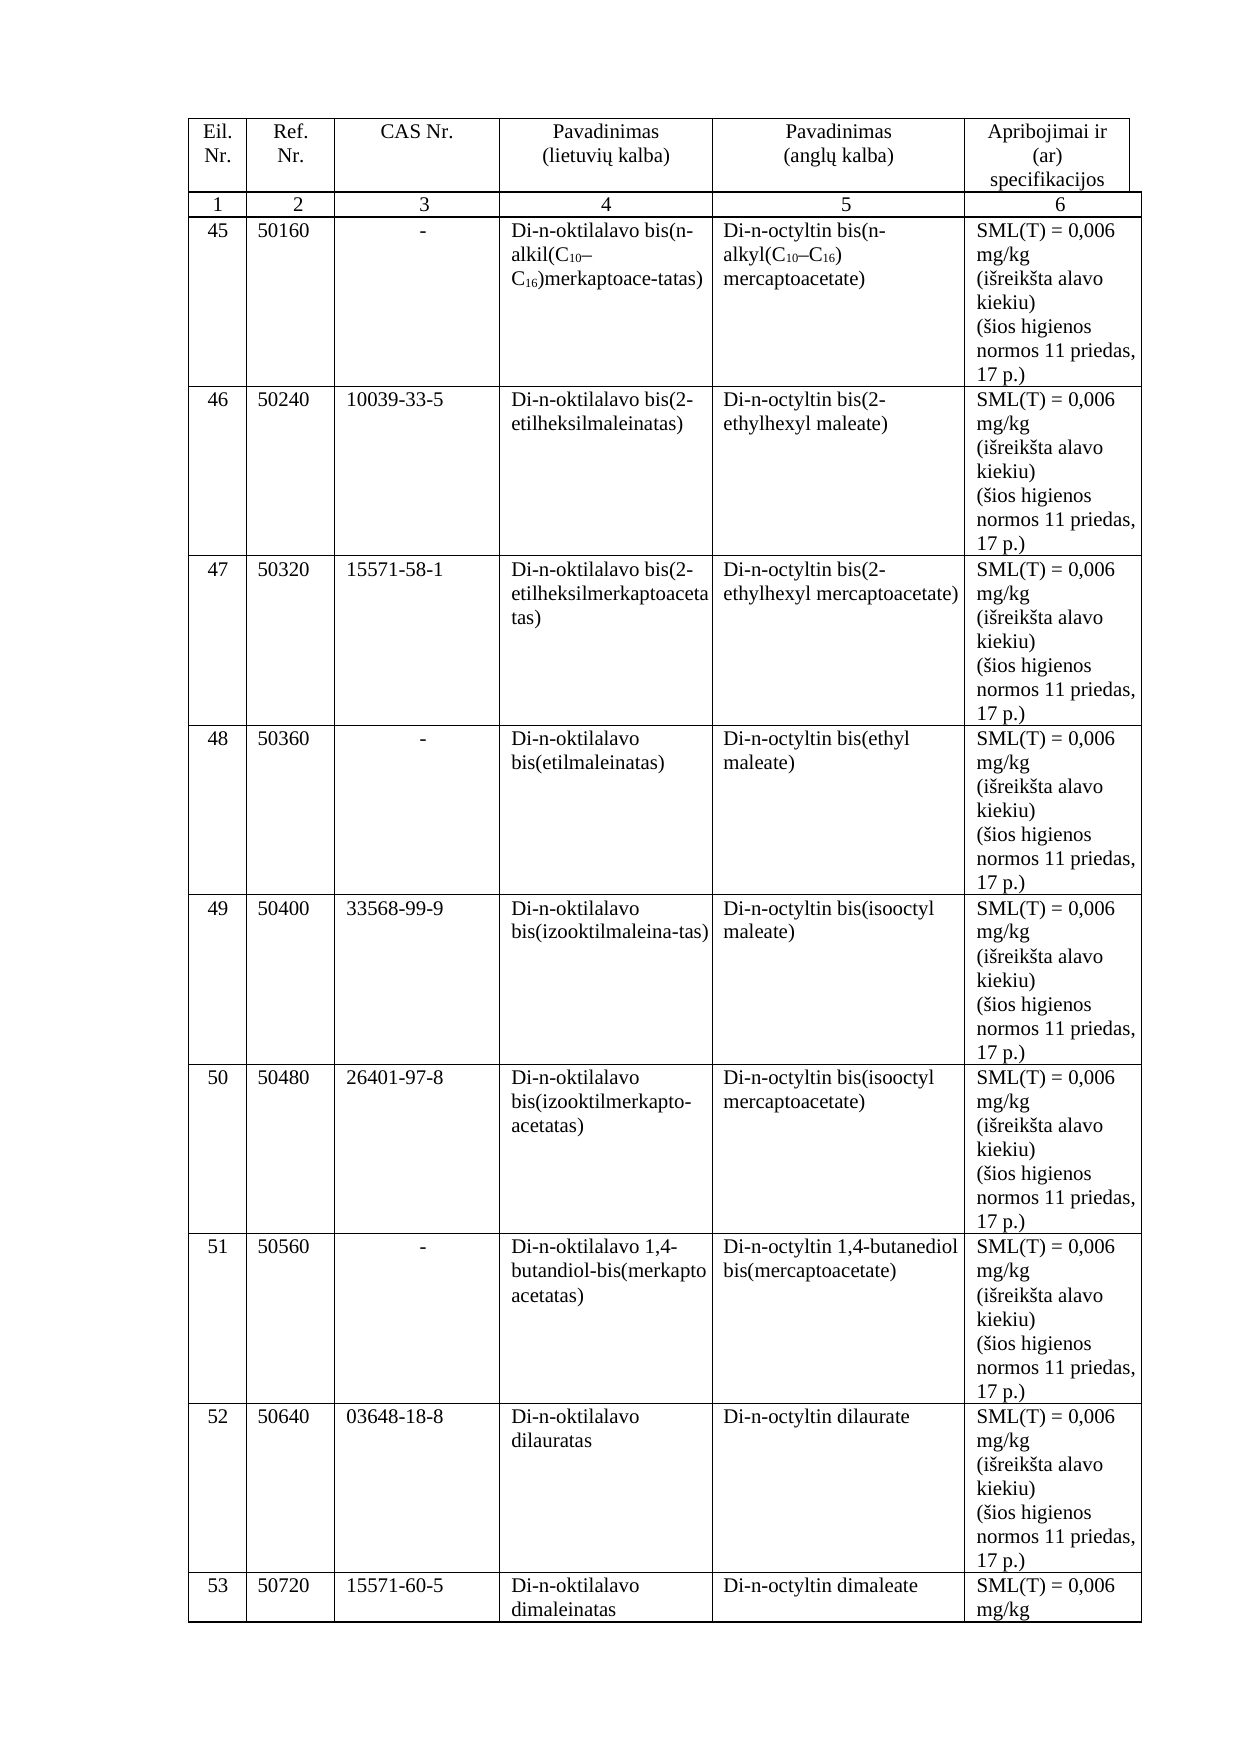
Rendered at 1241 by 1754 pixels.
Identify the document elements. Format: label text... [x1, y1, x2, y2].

table_cell 50480 [247, 1065, 334, 1233]
table_cell Di-n-oktilalavo bis(izooktilmaleina-tas) [500, 895, 712, 1064]
table_cell 33568-99-9 [335, 895, 499, 1064]
table_cell Di-n-oktilalavo 1,4-butandiol-bis(merkapto acetatas) [500, 1234, 712, 1403]
table_cell SML(T) = 0,006 mg/kg (išreikšta alavo kiekiu) (šios higienos normos 11 priedas, 17 p.) [965, 1404, 1141, 1572]
table_cell SML(T) = 0,006 mg/kg (išreikšta alavo kiekiu) (šios higienos normos 11 priedas, 17 p.) [965, 556, 1141, 725]
table_cell 03648-18-8 [335, 1404, 499, 1572]
table_cell 47 [189, 556, 246, 725]
table_cell SML(T) = 0,006 mg/kg (išreikšta alavo kiekiu) (šios higienos normos 11 priedas, 17 p.) [965, 1234, 1141, 1403]
table_cell 1 [189, 193, 246, 216]
table_cell Di-n-octyltin bis(n-alkyl(C10–C16) mercaptoacetate) [713, 218, 964, 386]
table_header Pavadinimas (anglų kalba) [713, 119, 964, 191]
table_cell SML(T) = 0,006 mg/kg (išreikšta alavo kiekiu) (šios higienos normos 11 priedas, 17 p.) [965, 895, 1141, 1064]
table_cell SML(T) = 0,006 mg/kg (išreikšta alavo kiekiu) (šios higienos normos 11 priedas, 17 p.) [965, 218, 1141, 386]
table_cell - [335, 1234, 499, 1403]
table_cell SML(T) = 0,006 mg/kg (išreikšta alavo kiekiu) (šios higienos normos 11 priedas, 17 p.) [965, 387, 1141, 555]
table_cell 15571-60-5 [335, 1573, 499, 1621]
table_cell 50560 [247, 1234, 334, 1403]
table_cell SML(T) = 0,006 mg/kg (išreikšta alavo kiekiu) (šios higienos normos 11 priedas, 17 p.) [965, 726, 1141, 894]
table_cell 6 [965, 193, 1141, 216]
table_cell 51 [189, 1234, 246, 1403]
table_cell Di-n-octyltin dimaleate [713, 1573, 964, 1621]
table_cell 26401-97-8 [335, 1065, 499, 1233]
table_cell Di-n-oktilalavo bis(izooktilmerkapto-acetatas) [500, 1065, 712, 1233]
table_cell Di-n-octyltin bis(isooctyl maleate) [713, 895, 964, 1064]
table_cell Di-n-oktilalavo bis(2-etilheksilmerkaptoacetatas) [500, 556, 712, 725]
table_cell Di-n-oktilalavo bis(n-alkil(C10–C16)merkaptoace-tatas) [500, 218, 712, 386]
table_cell 45 [189, 218, 246, 386]
table_cell 50320 [247, 556, 334, 725]
table_cell 48 [189, 726, 246, 894]
table_header Pavadinimas (lietuvių kalba) [500, 119, 712, 191]
table_cell Di-n-octyltin bis(2-ethylhexyl maleate) [713, 387, 964, 555]
table_header Eil. Nr. [189, 119, 246, 191]
table_cell Di-n-oktilalavo dilauratas [500, 1404, 712, 1572]
table_cell Di-n-octyltin 1,4-butanediol bis(mercaptoacetate) [713, 1234, 964, 1403]
table_cell Di-n-octyltin bis(isooctyl mercaptoacetate) [713, 1065, 964, 1233]
table_cell Di-n-oktilalavo bis(2-etilheksilmaleinatas) [500, 387, 712, 555]
table_cell Di-n-oktilalavo bis(etilmaleinatas) [500, 726, 712, 894]
table_cell 50400 [247, 895, 334, 1064]
table_cell 50720 [247, 1573, 334, 1621]
table_cell 4 [500, 193, 712, 216]
table_cell SML(T) = 0,006 mg/kg (išreikšta alavo kiekiu) (šios higienos normos 11 priedas, 17 p.) [965, 1065, 1141, 1233]
table_cell 5 [713, 193, 964, 216]
table_cell Di-n-octyltin dilaurate [713, 1404, 964, 1572]
table_header Ref. Nr. [247, 119, 334, 191]
table_cell - [335, 726, 499, 894]
table_cell 50360 [247, 726, 334, 894]
table_cell 52 [189, 1404, 246, 1572]
table_header Apribojimai ir (ar) specifikacijos [965, 119, 1129, 191]
table_header CAS Nr. [335, 119, 499, 191]
table_cell 50160 [247, 218, 334, 386]
table_cell Di-n-octyltin bis(ethyl maleate) [713, 726, 964, 894]
table_cell - [335, 218, 499, 386]
table_cell 2 [247, 193, 334, 216]
table_cell 10039-33-5 [335, 387, 499, 555]
table_cell SML(T) = 0,006 mg/kg [965, 1573, 1141, 1621]
table_header [1130, 118, 1141, 191]
table_cell 50640 [247, 1404, 334, 1572]
table_cell 49 [189, 895, 246, 1064]
table_cell Di-n-oktilalavo dimaleinatas [500, 1573, 712, 1621]
table_cell 50240 [247, 387, 334, 555]
table_cell Di-n-octyltin bis(2-ethylhexyl mercaptoacetate) [713, 556, 964, 725]
table_cell 46 [189, 387, 246, 555]
table_cell 50 [189, 1065, 246, 1233]
table_cell 15571-58-1 [335, 556, 499, 725]
table_cell 3 [335, 193, 499, 216]
table_cell 53 [189, 1573, 246, 1621]
